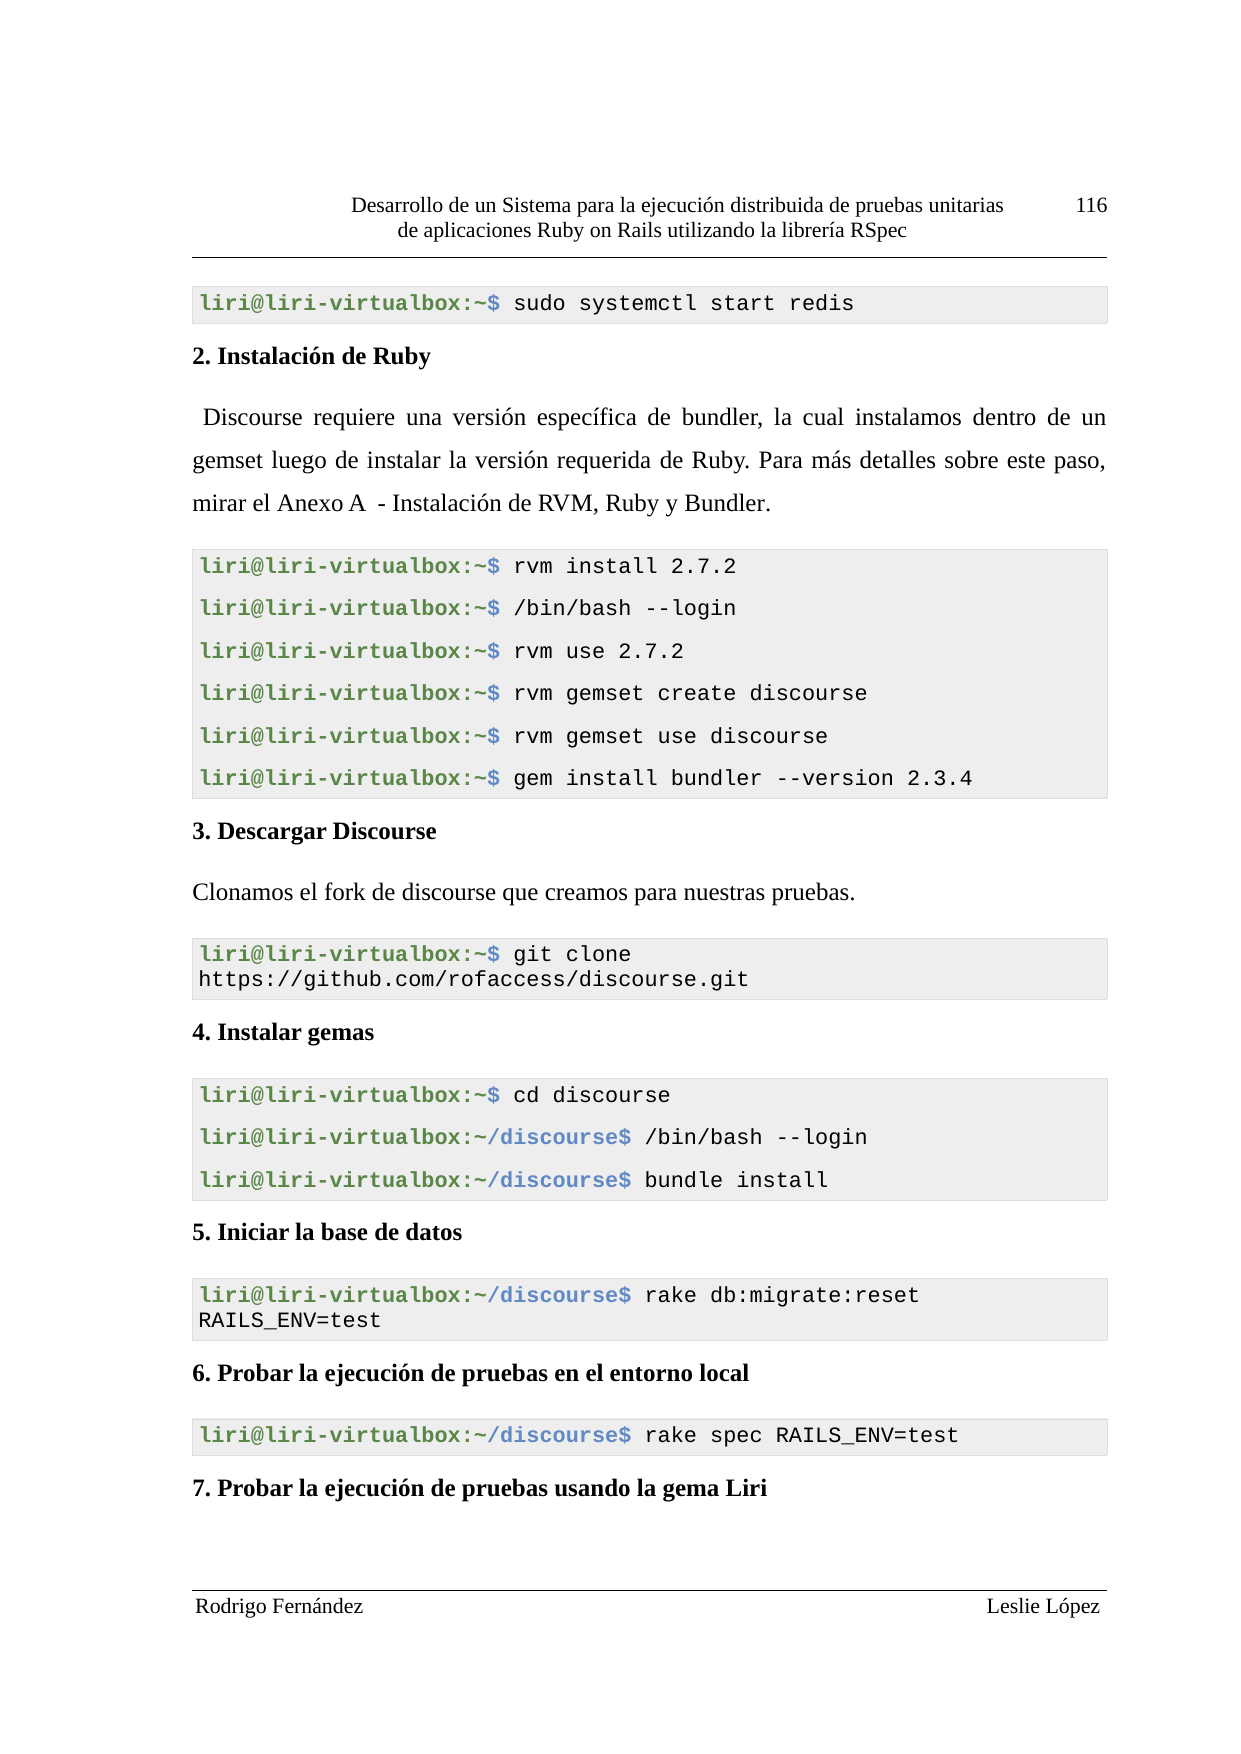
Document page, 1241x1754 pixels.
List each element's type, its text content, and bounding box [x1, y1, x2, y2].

text liri@liri-virtualbox:~$ rvm use 2.7.2 [193, 634, 1107, 665]
text liri@liri-virtualbox:~/discourse$ rake spec RAILS_ENV=test [193, 1420, 1107, 1455]
text liri@liri-virtualbox:~$ gem install bundler --version 2.3.4 [193, 761, 1107, 798]
text liri@liri-virtualbox:~$ sudo systemctl start redis [193, 287, 1107, 323]
text liri@liri-virtualbox:~/discourse$ bundle install [193, 1163, 1107, 1200]
text liri@liri-virtualbox:~/discourse$ rake db:migrate:reset RAILS_ENV=test [193, 1279, 1107, 1340]
text 3. Descargar Discourse [192, 816, 1107, 845]
text liri@liri-virtualbox:~$ cd discourse [193, 1079, 1107, 1109]
text 4. Instalar gemas [192, 1017, 1107, 1046]
text 6. Probar la ejecución de pruebas en el entorno local [192, 1358, 1107, 1386]
text liri@liri-virtualbox:~$ rvm gemset create discourse [193, 676, 1107, 707]
text liri@liri-virtualbox:~$ rvm gemset use discourse [193, 719, 1107, 750]
text liri@liri-virtualbox:~$ git clone https://github.com/rofaccess/discourse.git [193, 939, 1107, 999]
text liri@liri-virtualbox:~$ /bin/bash --login [193, 591, 1107, 622]
text 7. Probar la ejecución de pruebas usando la gema Liri [192, 1473, 1107, 1502]
text Clonamos el fork de discourse que creamos para nuestras pruebas. [192, 877, 1107, 906]
text 5. Iniciar la base de datos [192, 1217, 1107, 1246]
text liri@liri-virtualbox:~$ rvm install 2.7.2 [193, 550, 1107, 580]
text 2. Instalación de Ruby [192, 341, 1107, 370]
text Discourse requiere una versión específica de bundler, la cual instalamos dentro de un gemset luego de instalar la versión requerida de Ruby. Para más detalles sobre este paso, mirar el Anexo A - Instalación de RVM, Ruby y Bundler. [192, 402, 1107, 517]
text liri@liri-virtualbox:~/discourse$ /bin/bash --login [193, 1120, 1107, 1151]
